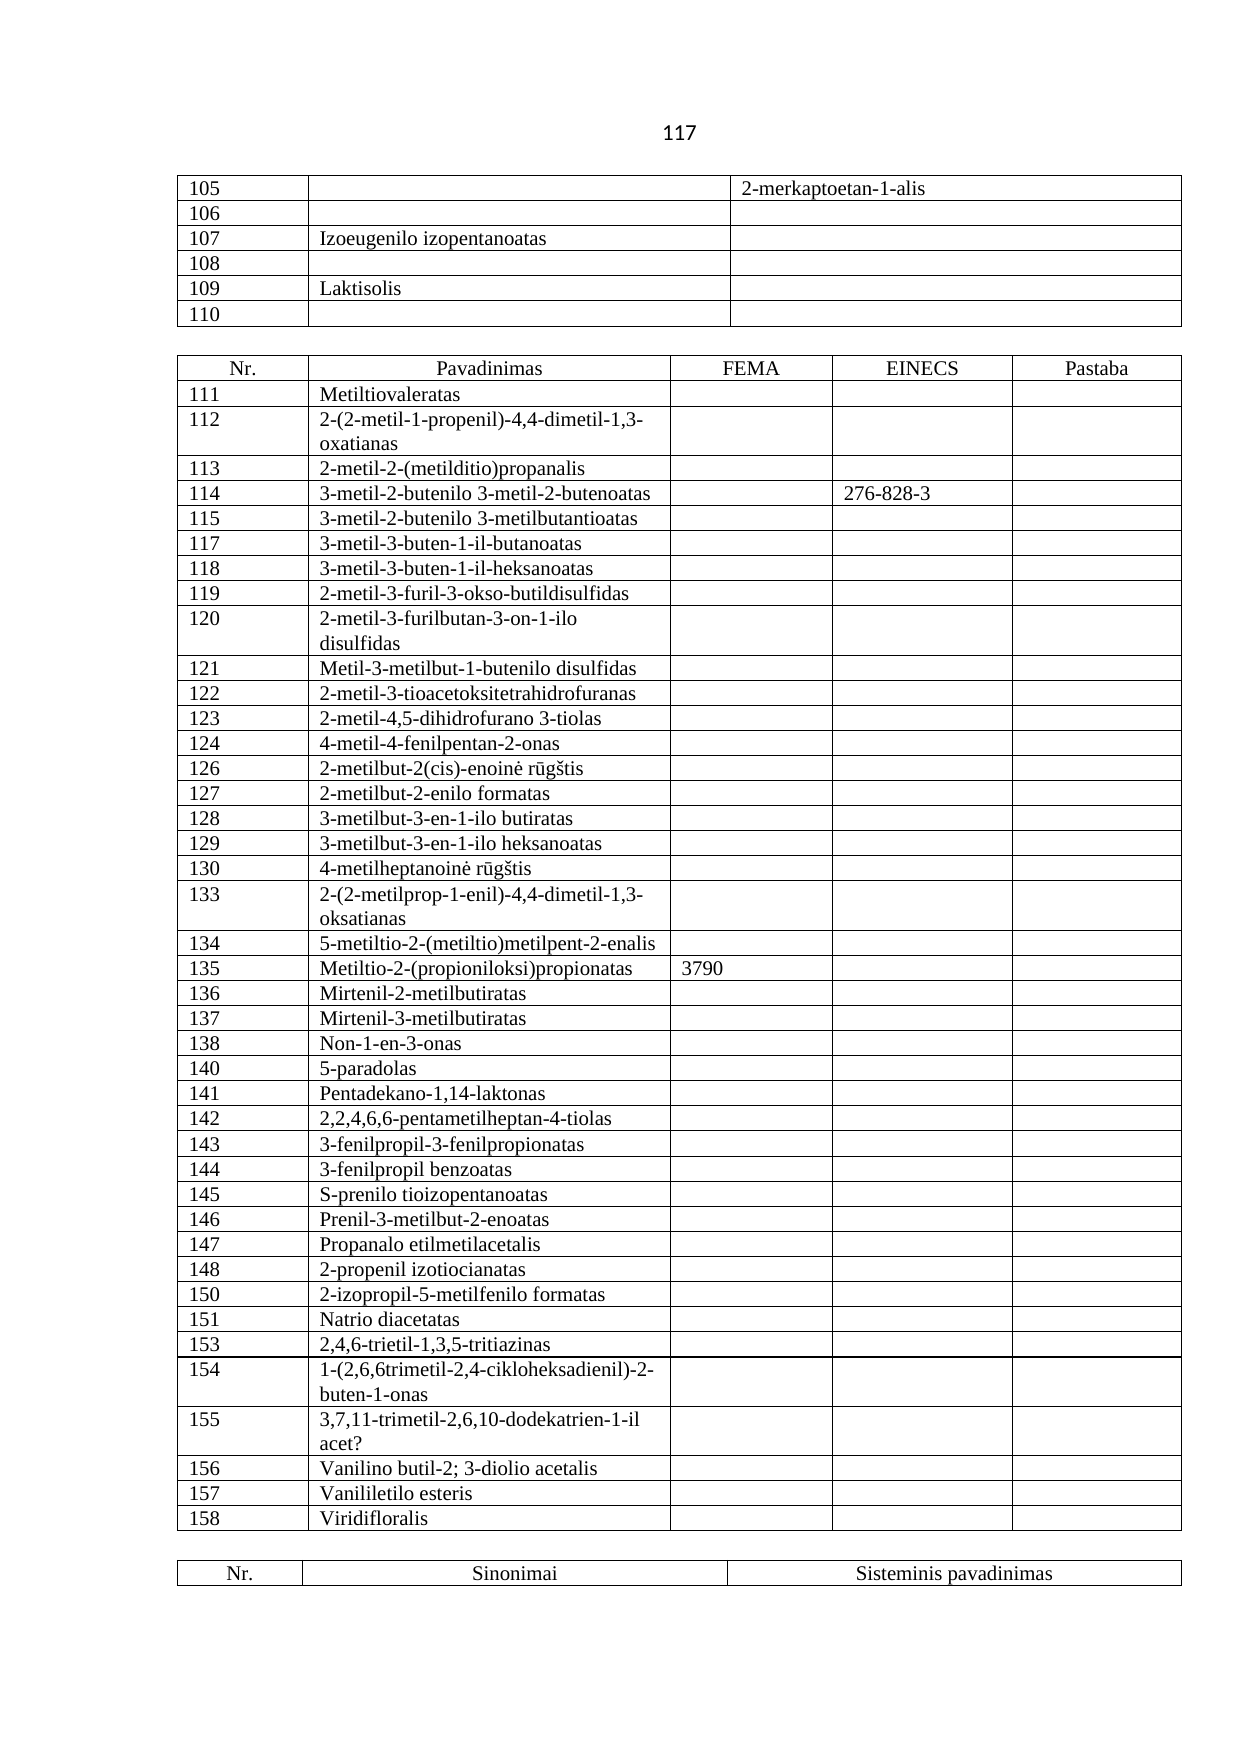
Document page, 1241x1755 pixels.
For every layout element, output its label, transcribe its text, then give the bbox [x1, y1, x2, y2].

table_cell [1013, 781, 1181, 805]
table_cell 3-metil-2-butenilo 3-metil-2-butenoatas [309, 481, 670, 505]
table_cell [1013, 1081, 1181, 1105]
table_header Pavadinimas [309, 356, 670, 380]
table_cell 3-metilbut-3-en-1-ilo butiratas [309, 806, 670, 830]
table_cell [671, 1358, 832, 1406]
table_cell 148 [178, 1257, 308, 1281]
table_cell 127 [178, 781, 308, 805]
table_cell 3-fenilpropil-3-fenilpropionatas [309, 1131, 670, 1156]
table_cell [1013, 1006, 1181, 1030]
table_cell [671, 831, 832, 855]
table_cell 138 [178, 1031, 308, 1055]
table_cell 114 [178, 481, 308, 505]
table_cell 135 [178, 956, 308, 980]
table_cell [833, 931, 1012, 955]
table_cell [1013, 1506, 1181, 1530]
table_cell [671, 1232, 832, 1256]
table_header EINECS [833, 356, 1012, 380]
table_cell 151 [178, 1307, 308, 1331]
table_cell 3,7,11-trimetil-2,6,10-dodekatrien-1-il acet? [309, 1407, 670, 1455]
table_cell [671, 381, 832, 406]
table_cell [1013, 1207, 1181, 1231]
table_cell [833, 831, 1012, 855]
table_cell 123 [178, 706, 308, 730]
table_cell 113 [178, 456, 308, 480]
table_cell [833, 1407, 1012, 1455]
table_cell 122 [178, 681, 308, 705]
table_cell 157 [178, 1481, 308, 1505]
table_cell 141 [178, 1081, 308, 1105]
table_cell [1013, 581, 1181, 605]
table_cell 136 [178, 981, 308, 1005]
table_cell [671, 481, 832, 505]
table_cell [1013, 1182, 1181, 1206]
table_cell [731, 251, 1181, 275]
table_cell [671, 1106, 832, 1130]
table_cell [671, 606, 832, 654]
table_cell [671, 1006, 832, 1030]
table_cell [833, 1307, 1012, 1331]
table_cell [1013, 1056, 1181, 1080]
table_cell [833, 456, 1012, 480]
table_cell [1013, 606, 1181, 654]
table_cell 105 [178, 176, 308, 200]
table_cell [731, 226, 1181, 250]
table_cell [833, 1506, 1012, 1530]
table_cell [671, 531, 832, 555]
table_cell [833, 1157, 1012, 1181]
table_cell [1013, 656, 1181, 679]
table_cell [833, 1282, 1012, 1306]
table_cell 2-propenil izotiocianatas [309, 1257, 670, 1281]
table_cell 155 [178, 1407, 308, 1455]
table_cell 129 [178, 831, 308, 855]
table_cell 2-metil-3-furil-3-okso-butildisulfidas [309, 581, 670, 605]
table_cell [671, 731, 832, 755]
table_cell [833, 1358, 1012, 1406]
table_cell Metiltiovaleratas [309, 381, 670, 406]
table_cell [833, 1106, 1012, 1130]
table_cell [1013, 1106, 1181, 1130]
table_cell [833, 1182, 1012, 1206]
table_cell 120 [178, 606, 308, 654]
table_cell [833, 1031, 1012, 1055]
table_cell 142 [178, 1106, 308, 1130]
table_cell [1013, 1282, 1181, 1306]
table_cell [833, 1332, 1012, 1356]
table_cell [1013, 556, 1181, 580]
table_cell [671, 1081, 832, 1105]
table_cell [833, 531, 1012, 555]
table_cell [671, 1056, 832, 1080]
table_cell 158 [178, 1506, 308, 1530]
table_cell [671, 556, 832, 580]
table_cell 147 [178, 1232, 308, 1256]
table_cell [309, 176, 730, 200]
table_cell 4-metil-4-fenilpentan-2-onas [309, 731, 670, 755]
table_cell Pentadekano-1,14-laktonas [309, 1081, 670, 1105]
table_cell [833, 506, 1012, 530]
table_cell [833, 706, 1012, 730]
table_cell [671, 981, 832, 1005]
table_cell [833, 856, 1012, 880]
table_cell [1013, 1307, 1181, 1331]
table_cell [833, 681, 1012, 705]
table_cell Propanalo etilmetilacetalis [309, 1232, 670, 1256]
table_cell 133 [178, 881, 308, 929]
table_cell 118 [178, 556, 308, 580]
table_cell 150 [178, 1282, 308, 1306]
table_cell [833, 1232, 1012, 1256]
table_cell 3-fenilpropil benzoatas [309, 1157, 670, 1181]
table_cell 5-paradolas [309, 1056, 670, 1080]
table_cell [833, 1456, 1012, 1480]
table_header Sinonimai [303, 1561, 727, 1585]
table_cell 5-metiltio-2-(metiltio)metilpent-2-enalis [309, 931, 670, 955]
table_cell [671, 1456, 832, 1480]
table_cell [833, 606, 1012, 654]
table_cell [671, 931, 832, 955]
table_cell [833, 381, 1012, 406]
table_cell S-prenilo tioizopentanoatas [309, 1182, 670, 1206]
table_header Nr. [178, 1561, 302, 1585]
table_cell [671, 456, 832, 480]
table_cell [671, 1481, 832, 1505]
table_cell 2-metil-4,5-dihidrofurano 3-tiolas [309, 706, 670, 730]
table_cell [1013, 806, 1181, 830]
table_cell 2,2,4,6,6-pentametilheptan-4-tiolas [309, 1106, 670, 1130]
table_cell [1013, 1456, 1181, 1480]
table_cell [671, 407, 832, 455]
table_cell [731, 301, 1181, 326]
table_cell 3-metil-3-buten-1-il-butanoatas [309, 531, 670, 555]
table_cell 3-metil-3-buten-1-il-heksanoatas [309, 556, 670, 580]
table_cell 126 [178, 756, 308, 780]
table_cell 2,4,6-trietil-1,3,5-tritiazinas [309, 1332, 670, 1356]
table_cell 2-metilbut-2-enilo formatas [309, 781, 670, 805]
table_cell 115 [178, 506, 308, 530]
table_cell 107 [178, 226, 308, 250]
table_cell 110 [178, 301, 308, 326]
table_cell 4-metilheptanoinė rūgštis [309, 856, 670, 880]
table_cell [1013, 931, 1181, 955]
table_cell [671, 1182, 832, 1206]
table_cell [833, 1257, 1012, 1281]
table_cell [671, 856, 832, 880]
table_cell [833, 1006, 1012, 1030]
table_cell [1013, 506, 1181, 530]
table_cell 109 [178, 276, 308, 300]
table_cell [671, 681, 832, 705]
table_cell [1013, 1332, 1181, 1356]
table_cell [833, 1131, 1012, 1156]
table_cell [671, 1407, 832, 1455]
table_cell Viridifloralis [309, 1506, 670, 1530]
table_cell 2-(2-metil-1-propenil)-4,4-dimetil-1,3-oxatianas [309, 407, 670, 455]
table_cell 124 [178, 731, 308, 755]
table_cell 2-izopropil-5-metilfenilo formatas [309, 1282, 670, 1306]
table_cell 146 [178, 1207, 308, 1231]
table_cell [671, 656, 832, 679]
table_cell [1013, 956, 1181, 980]
table_cell 144 [178, 1157, 308, 1181]
table_cell [833, 407, 1012, 455]
table_cell [1013, 831, 1181, 855]
table_cell [1013, 1257, 1181, 1281]
table_cell 112 [178, 407, 308, 455]
table_cell 156 [178, 1456, 308, 1480]
table_cell [833, 581, 1012, 605]
table_cell [1013, 481, 1181, 505]
table_cell [1013, 407, 1181, 455]
table_cell [833, 1081, 1012, 1105]
table_cell [671, 581, 832, 605]
table_cell 2-merkaptoetan-1-alis [731, 176, 1181, 200]
table_cell [1013, 681, 1181, 705]
table_cell Izoeugenilo izopentanoatas [309, 226, 730, 250]
table_cell [671, 1332, 832, 1356]
table_cell [1013, 1031, 1181, 1055]
table_header Pastaba [1013, 356, 1181, 380]
table_cell [833, 731, 1012, 755]
table_cell 106 [178, 201, 308, 225]
table_cell 3-metil-2-butenilo 3-metilbutantioatas [309, 506, 670, 530]
table_cell 3790 [671, 956, 832, 980]
table_cell 134 [178, 931, 308, 955]
table_cell 276-828-3 [833, 481, 1012, 505]
table_cell Natrio diacetatas [309, 1307, 670, 1331]
table_cell 1-(2,6,6trimetil-2,4-cikloheksadienil)-2-buten-1-onas [309, 1358, 670, 1406]
table_cell [1013, 1358, 1181, 1406]
table_cell 145 [178, 1182, 308, 1206]
table_cell [1013, 706, 1181, 730]
table_cell [1013, 756, 1181, 780]
table_cell [833, 556, 1012, 580]
table_cell 2-metilbut-2(cis)-enoinė rūgštis [309, 756, 670, 780]
table_cell 2-metil-3-furilbutan-3-on-1-ilo disulfidas [309, 606, 670, 654]
table_cell [1013, 881, 1181, 929]
table_cell [1013, 456, 1181, 480]
table_cell Prenil-3-metilbut-2-enoatas [309, 1207, 670, 1231]
table_cell [671, 1207, 832, 1231]
table_cell [1013, 381, 1181, 406]
table_cell 2-(2-metilprop-1-enil)-4,4-dimetil-1,3-oksatianas [309, 881, 670, 929]
table_cell 143 [178, 1131, 308, 1156]
table_cell [731, 201, 1181, 225]
table_cell Vanilino butil-2; 3-diolio acetalis [309, 1456, 670, 1480]
table_cell [1013, 856, 1181, 880]
table_cell [671, 506, 832, 530]
table_cell [1013, 1481, 1181, 1505]
table_cell [671, 781, 832, 805]
table_cell [309, 201, 730, 225]
table_cell [1013, 1131, 1181, 1156]
table_cell 154 [178, 1358, 308, 1406]
table_cell 140 [178, 1056, 308, 1080]
table_cell [833, 656, 1012, 679]
table_cell 121 [178, 656, 308, 679]
table_cell [671, 881, 832, 929]
table_cell 108 [178, 251, 308, 275]
table_cell [833, 1207, 1012, 1231]
table_cell 137 [178, 1006, 308, 1030]
table_cell Metiltio-2-(propioniloksi)propionatas [309, 956, 670, 980]
table_cell [833, 881, 1012, 929]
table_cell [1013, 1232, 1181, 1256]
table_cell Laktisolis [309, 276, 730, 300]
table_cell [833, 956, 1012, 980]
table_header Nr. [178, 356, 308, 380]
table_cell 111 [178, 381, 308, 406]
table_header Sisteminis pavadinimas [728, 1561, 1181, 1585]
table_cell [671, 1307, 832, 1331]
table_cell 128 [178, 806, 308, 830]
table_cell 130 [178, 856, 308, 880]
table_cell [671, 1031, 832, 1055]
table_cell [671, 706, 832, 730]
table_cell 119 [178, 581, 308, 605]
table_cell [671, 756, 832, 780]
table_cell 153 [178, 1332, 308, 1356]
table_cell 117 [178, 531, 308, 555]
table_cell [1013, 1157, 1181, 1181]
table_cell [1013, 981, 1181, 1005]
table_cell [833, 781, 1012, 805]
table_cell [833, 756, 1012, 780]
table_cell [1013, 1407, 1181, 1455]
table_cell [833, 1481, 1012, 1505]
table_cell [671, 1257, 832, 1281]
table_cell [671, 1157, 832, 1181]
table_cell [671, 1131, 832, 1156]
table_cell [833, 1056, 1012, 1080]
table_cell [833, 981, 1012, 1005]
table_cell Mirtenil-2-metilbutiratas [309, 981, 670, 1005]
table_cell [1013, 731, 1181, 755]
table_cell [731, 276, 1181, 300]
table_cell [833, 806, 1012, 830]
table_cell [671, 1282, 832, 1306]
table_cell [1013, 531, 1181, 555]
table_cell 2-metil-3-tioacetoksitetrahidrofuranas [309, 681, 670, 705]
table_header FEMA [671, 356, 832, 380]
table_cell [309, 251, 730, 275]
table_cell [671, 806, 832, 830]
table_cell Vanililetilo esteris [309, 1481, 670, 1505]
table_cell [309, 301, 730, 326]
table_cell 2-metil-2-(metilditio)propanalis [309, 456, 670, 480]
table_cell 3-metilbut-3-en-1-ilo heksanoatas [309, 831, 670, 855]
table_cell Mirtenil-3-metilbutiratas [309, 1006, 670, 1030]
table_cell Metil-3-metilbut-1-butenilo disulfidas [309, 656, 670, 679]
table_cell [671, 1506, 832, 1530]
table_cell Non-1-en-3-onas [309, 1031, 670, 1055]
